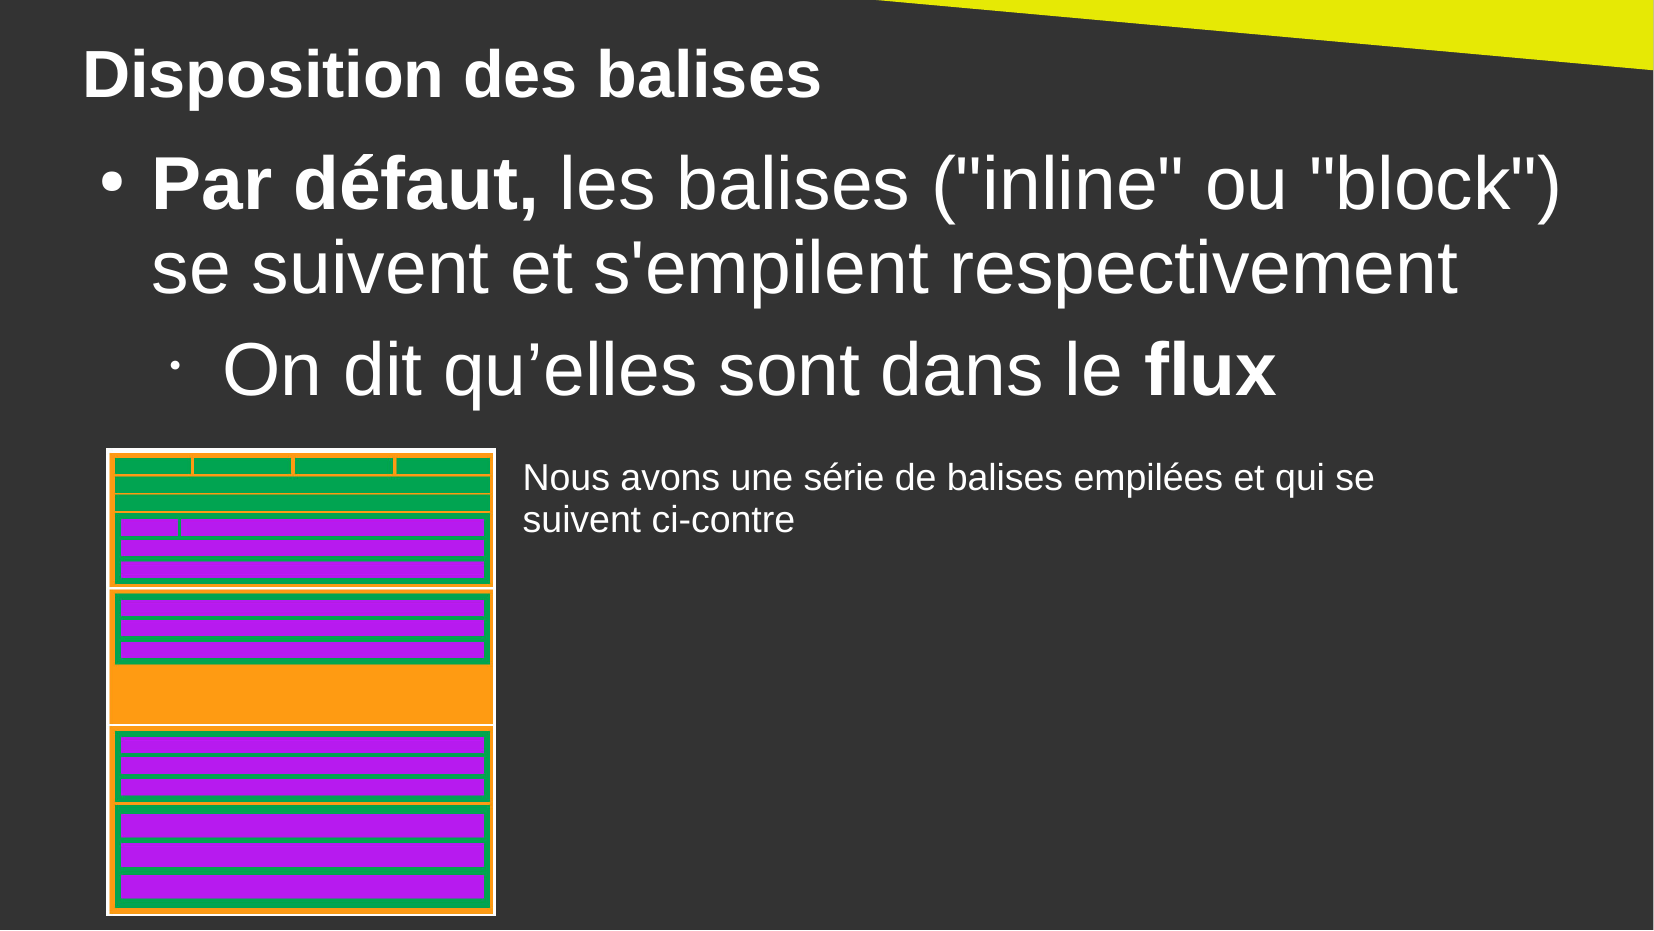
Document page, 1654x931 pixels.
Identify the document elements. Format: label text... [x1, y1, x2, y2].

picture [106, 448, 496, 916]
text_box Nous avons une série de balises empilées et qui se suivent ci-contre [507, 448, 1394, 548]
text_box [876, 0, 1654, 71]
title Disposition des balises [82, 37, 1571, 114]
list Par défaut, les balises ("inline" ou "block") se suivent et s'empilent respectivement On dit qu’elles sont dans le flux [80, 141, 1620, 505]
